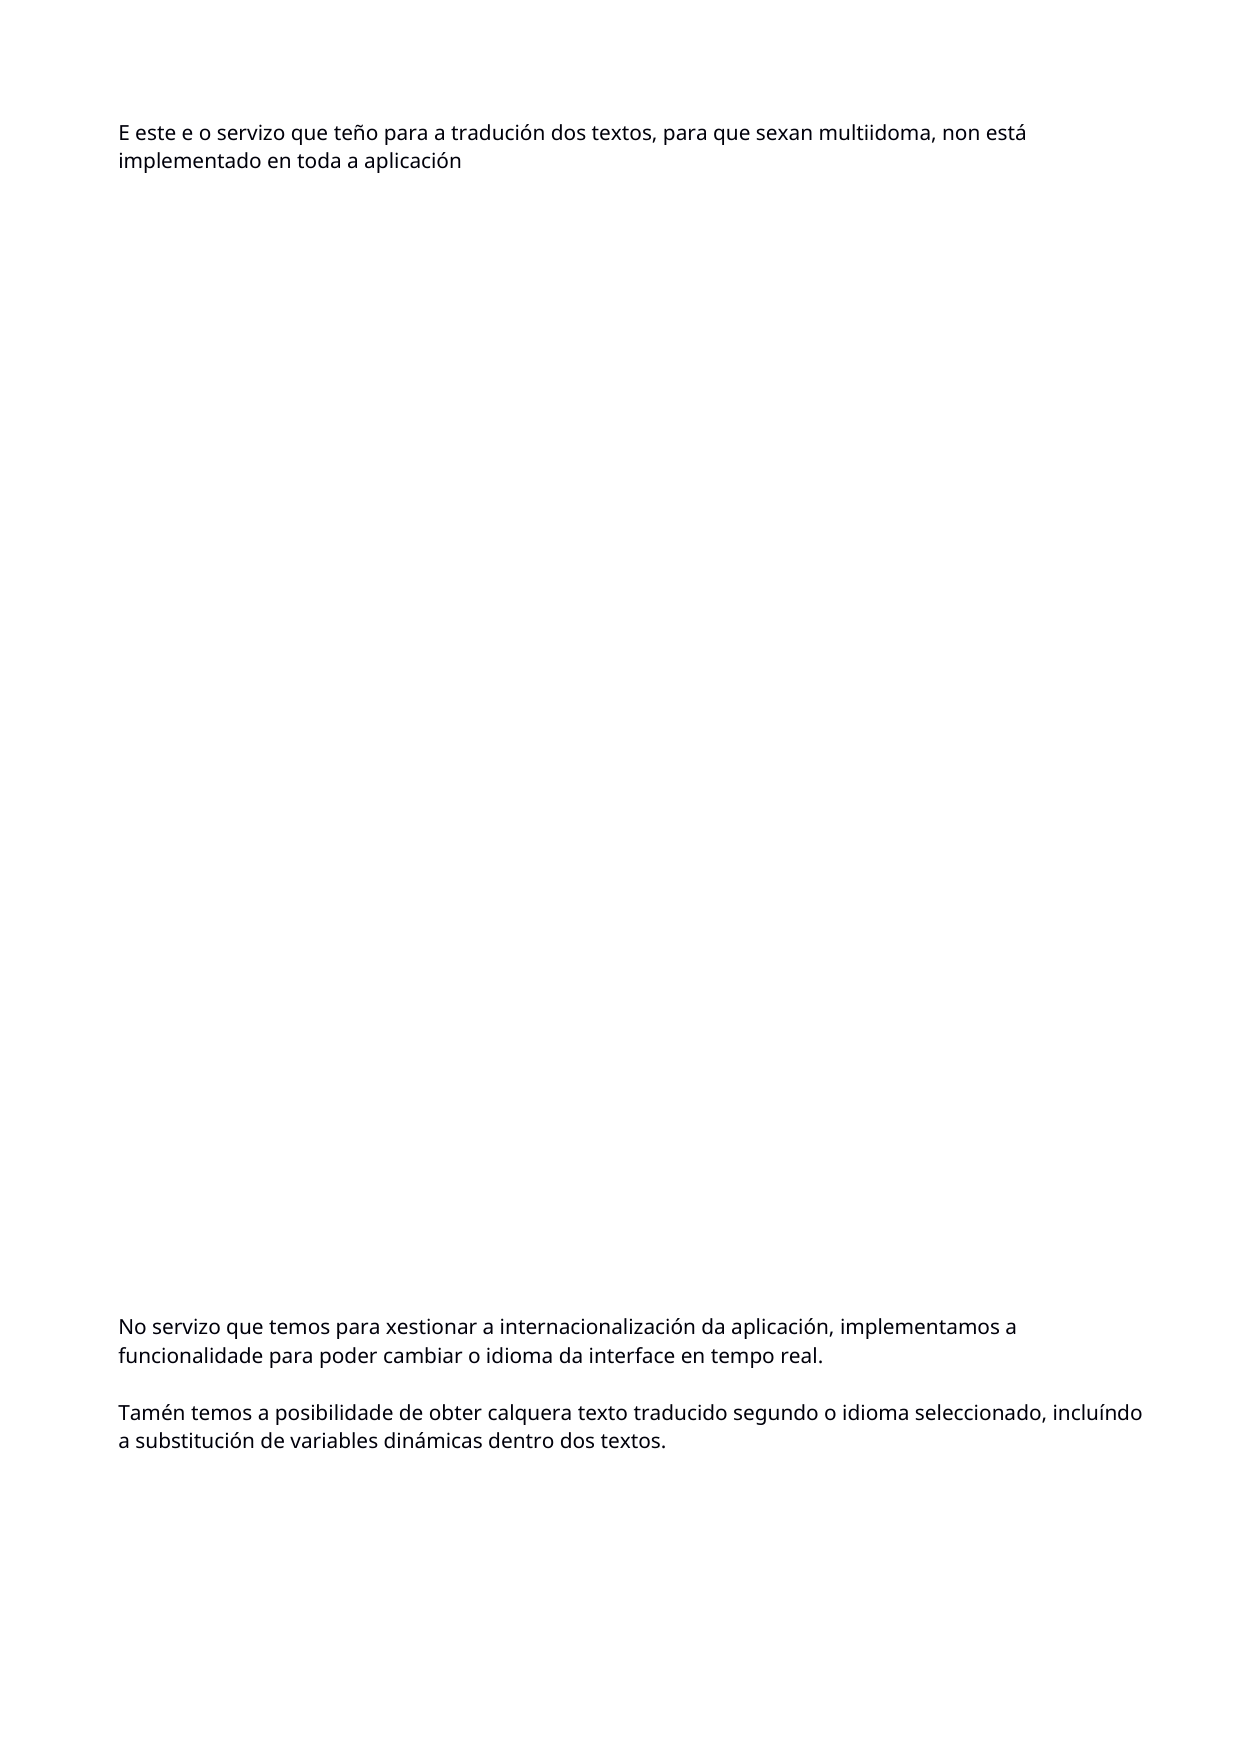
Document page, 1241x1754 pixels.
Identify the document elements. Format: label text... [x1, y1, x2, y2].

text Tamén temos a posibilidade de obter calquera texto traducido segundo o idioma seleccionado, incluíndo a substitución de variables dinámicas dentro dos textos. [118, 1398, 1152, 1455]
text E este e o servizo que teño para a tradución dos textos, para que sexan multiidoma, non está implementado en toda a aplicación [118, 118, 1152, 175]
text No servizo que temos para xestionar a internacionalización da aplicación, implementamos a funcionalidade para poder cambiar o idioma da interface en tempo real. [118, 1312, 1152, 1369]
